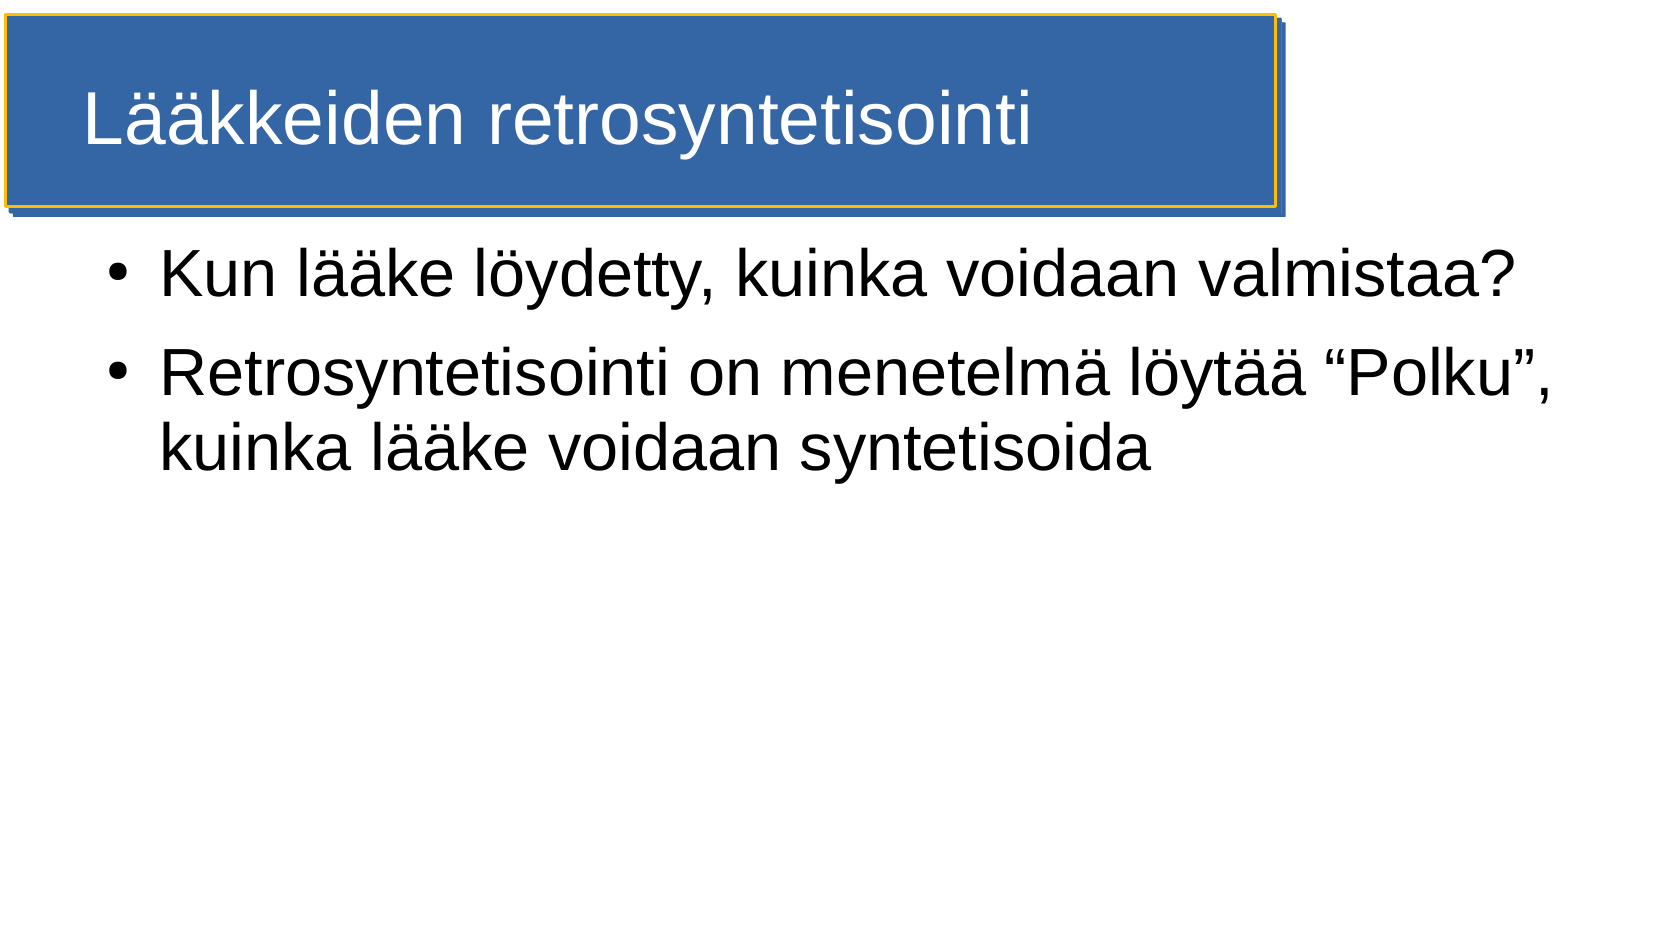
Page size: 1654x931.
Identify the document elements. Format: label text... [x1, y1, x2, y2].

title Lääkkeiden retrosyntetisointi [82, 44, 1235, 192]
list Kun lääke löydetty, kuinka voidaan valmistaa? Retrosyntetisointi on menetelmä löytää “Polku”, kuinka lääke voidaan syntetisoida [88, 236, 1565, 798]
